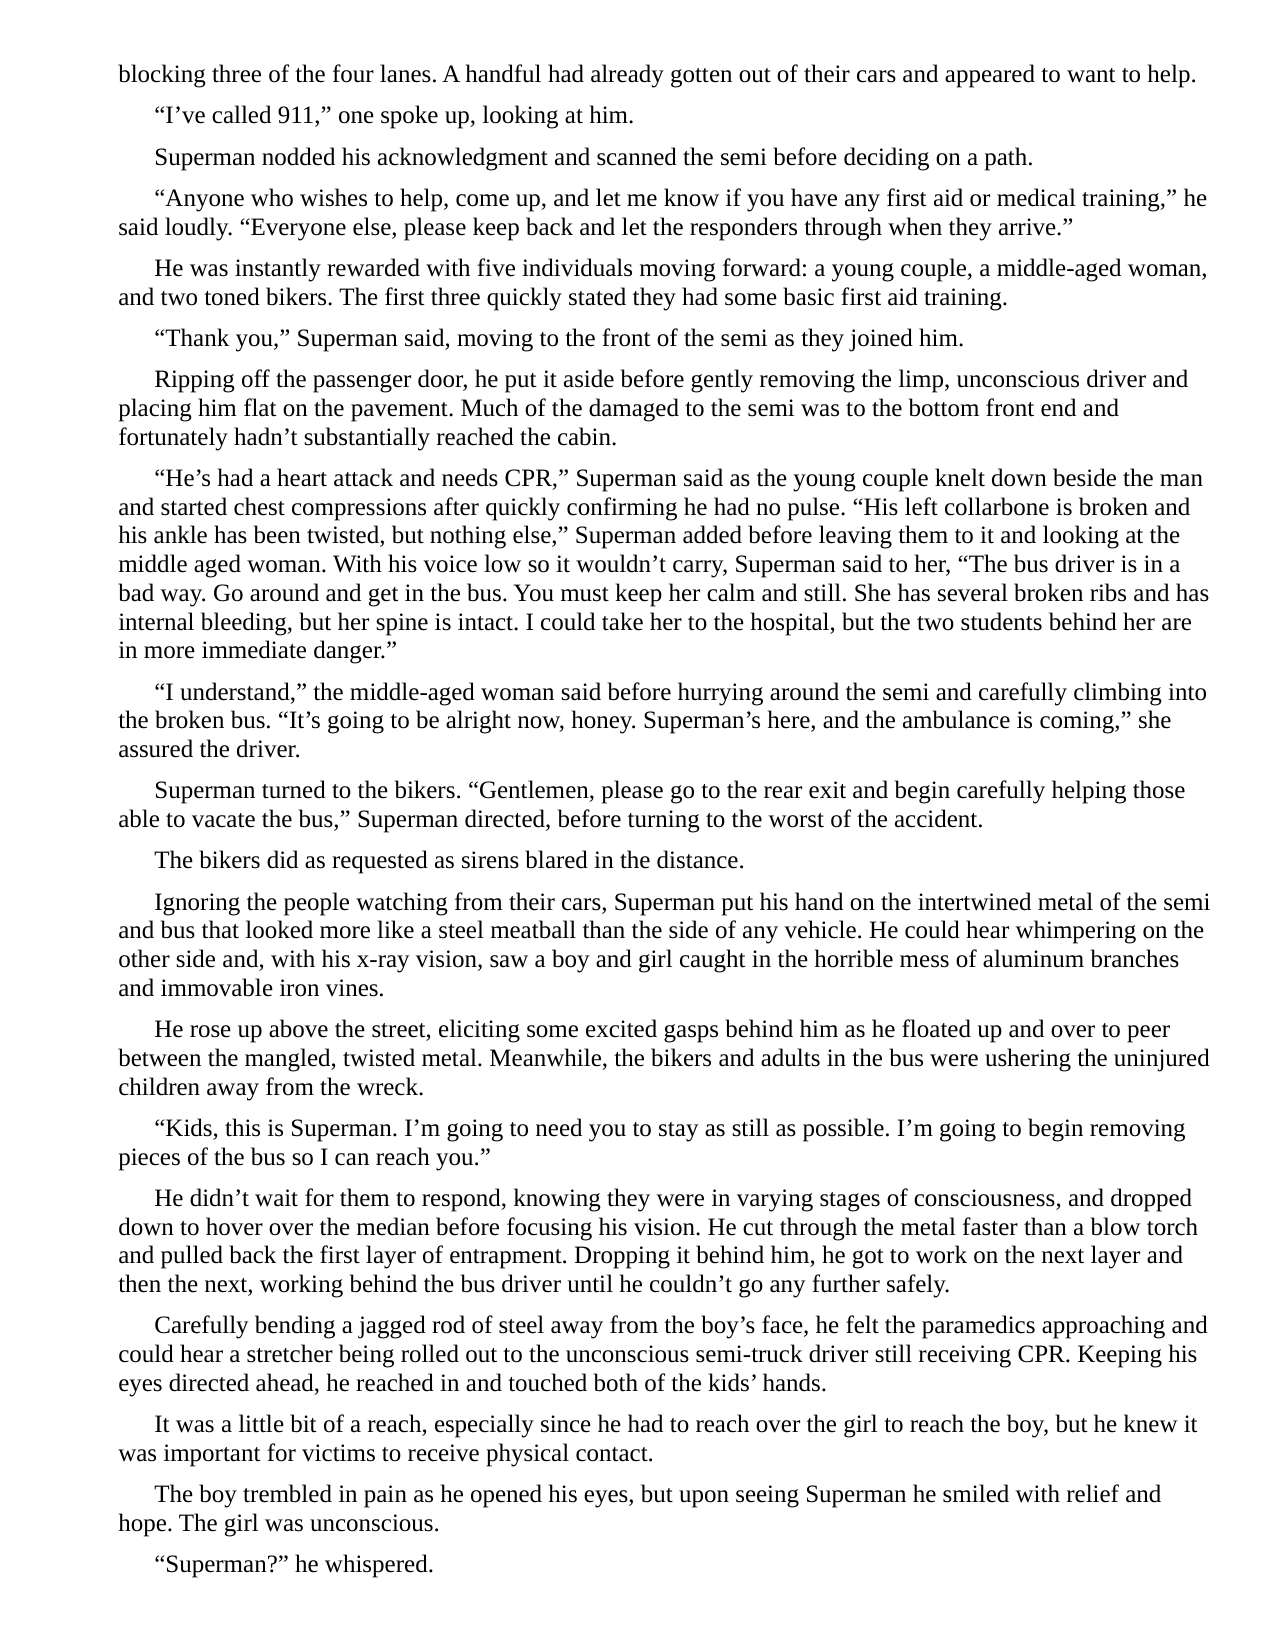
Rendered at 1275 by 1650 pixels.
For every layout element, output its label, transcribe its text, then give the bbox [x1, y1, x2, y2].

text Superman nodded his acknowledgment and scanned the semi before deciding on a path. [118, 142, 1216, 170]
text Ripping off the passenger door, he put it aside before gently removing the limp, unconscious driver and placing him flat on the pavement. Much of the damaged to the semi was to the bottom front end and fortunately hadn’t substantially reached the cabin. [118, 364, 1216, 450]
text “I understand,” the middle-aged woman said before hurrying around the semi and carefully climbing into the broken bus. “It’s going to be alright now, honey. Superman’s here, and the ambulance is coming,” she assured the driver. [118, 677, 1216, 763]
text “Kids, this is Superman. I’m going to need you to stay as still as possible. I’m going to begin removing pieces of the bus so I can reach you.” [118, 1113, 1216, 1170]
text “Superman?” he whispered. [118, 1549, 1216, 1578]
text Carefully bending a jagged rod of steel away from the boy’s face, he felt the paramedics approaching and could hear a stretcher being rolled out to the unconscious semi-truck driver still receiving CPR. Keeping his eyes directed ahead, he reached in and touched both of the kids’ hands. [118, 1310, 1216, 1397]
text Superman turned to the bikers. “Gentlemen, please go to the rear exit and begin carefully helping those able to vacate the bus,” Superman directed, before turning to the worst of the accident. [118, 775, 1216, 833]
text “Thank you,” Superman said, moving to the front of the semi as they joined him. [118, 323, 1216, 352]
text “I’ve called 911,” one spoke up, looking at him. [118, 100, 1216, 129]
text He didn’t wait for them to respond, knowing they were in varying stages of consciousness, and dropped down to hover over the median before focusing his vision. He cut through the metal faster than a blow torch and pulled back the first layer of entrapment. Dropping it behind him, he got to work on the next layer and then the next, working behind the bus driver until he couldn’t go any further safely. [118, 1183, 1216, 1298]
text “Anyone who wishes to help, come up, and let me know if you have any first aid or medical training,” he said loudly. “Everyone else, please keep back and let the responders through when they arrive.” [118, 183, 1216, 240]
text The boy trembled in pain as he opened his eyes, but upon seeing Superman he smiled with relief and hope. The girl was unconscious. [118, 1479, 1216, 1537]
text The bikers did as requested as sirens blared in the distance. [118, 845, 1216, 874]
text It was a little bit of a reach, especially since he had to reach over the girl to reach the boy, but he knew it was important for victims to receive physical contact. [118, 1409, 1216, 1467]
text He rose up above the street, eliciting some excited gasps behind him as he floated up and over to peer between the mangled, twisted metal. Meanwhile, the bikers and adults in the bus were ushering the uninjured children away from the wreck. [118, 1014, 1216, 1100]
text Ignoring the people watching from their cars, Superman put his hand on the intertwined metal of the semi and bus that looked more like a steel meatball than the side of any vehicle. He could hear whimpering on the other side and, with his x-ray vision, saw a boy and girl caught in the horrible mess of aluminum branches and immovable iron vines. [118, 887, 1216, 1002]
text He was instantly rewarded with five individuals moving forward: a young couple, a middle-aged woman, and two toned bikers. The first three quickly stated they had some basic first aid training. [118, 253, 1216, 310]
text “He’s had a heart attack and needs CPR,” Superman said as the young couple knelt down beside the man and started chest compressions after quickly confirming he had no pulse. “His left collarbone is broken and his ankle has been twisted, but nothing else,” Superman added before leaving them to it and looking at the middle aged woman. With his voice low so it wouldn’t carry, Superman said to her, “The bus driver is in a bad way. Go around and get in the bus. You must keep her calm and still. She has several broken ribs and has internal bleeding, but her spine is intact. I could take her to the hospital, but the two students behind her are in more immediate danger.” [118, 463, 1216, 664]
text blocking three of the four lanes. A handful had already gotten out of their cars and appeared to want to help. [118, 59, 1216, 88]
